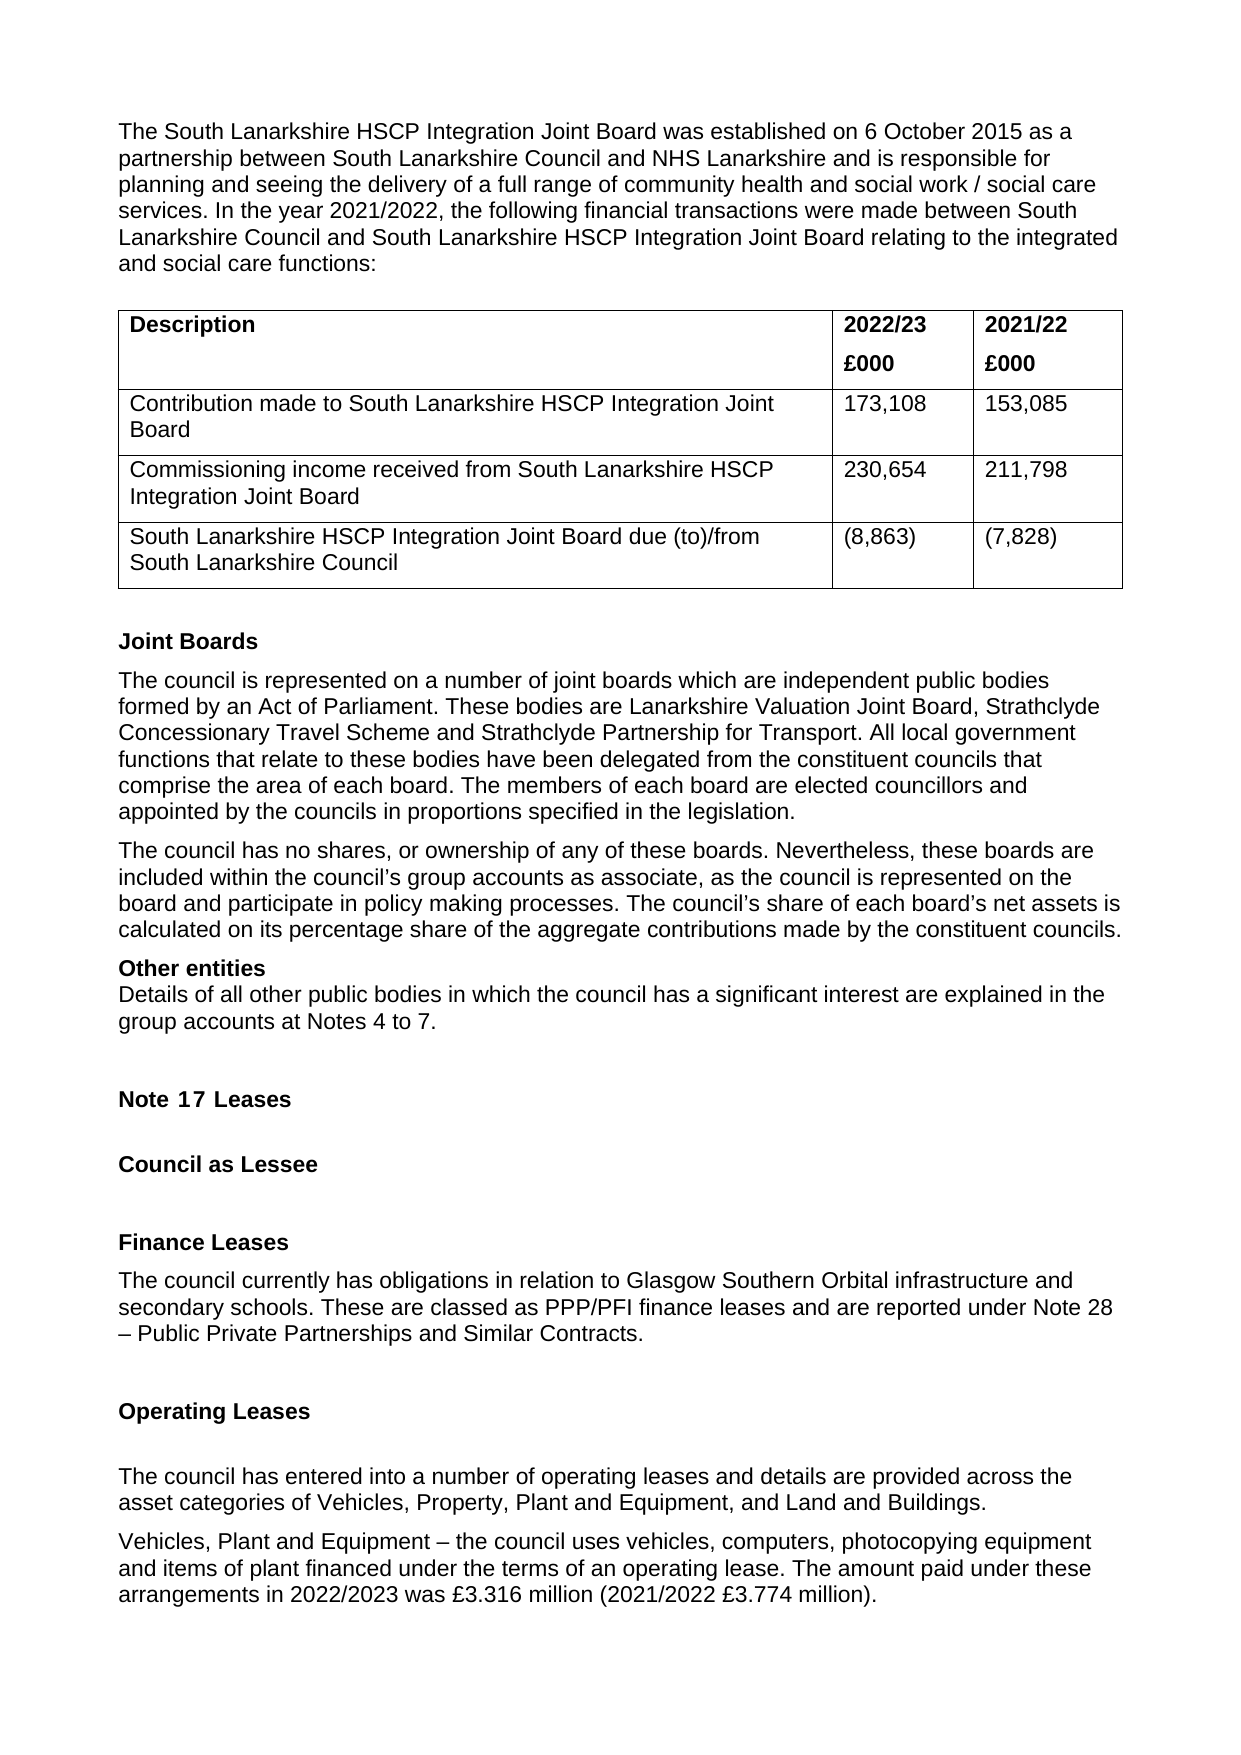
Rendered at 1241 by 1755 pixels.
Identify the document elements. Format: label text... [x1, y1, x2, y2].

table_cell 230,654 [833, 456, 973, 522]
table_cell South Lanarkshire HSCP Integration Joint Board due (to)/from South Lanarkshire Council [119, 523, 832, 588]
text Council as Lessee [118, 1124, 1122, 1177]
table_header Description [119, 311, 832, 389]
table_cell 173,108 [833, 390, 973, 455]
text Other entities Details of all other public bodies in which the council has a significant interest are explained in the group accounts at Notes 4 to 7. [118, 955, 1122, 1034]
table_cell 211,798 [974, 456, 1122, 522]
table_cell (7,828) [974, 523, 1122, 588]
subtitle Note 17 Leases [118, 1086, 1122, 1112]
table_header 2022/23 £000 [833, 311, 973, 389]
text The council is represented on a number of joint boards which are independent public bodies formed by an Act of Parliament. These bodies are Lanarkshire Valuation Joint Board, Strathclyde Concessionary Travel Scheme and Strathclyde Partnership for Transport. All local government functions that relate to these bodies have been delegated from the constituent councils that comprise the area of each board. The members of each board are elected councillors and appointed by the councils in proportions specified in the legislation. [118, 667, 1122, 825]
text Vehicles, Plant and Equipment – the council uses vehicles, computers, photocopying equipment and items of plant financed under the terms of an operating lease. The amount paid under these arrangements in 2022/2023 was £3.316 million (2021/2022 £3.774 million). [118, 1528, 1122, 1607]
table_header 2021/22 £000 [974, 311, 1122, 389]
table_cell (8,863) [833, 523, 973, 588]
text The council has entered into a number of operating leases and details are provided across the asset categories of Vehicles, Property, Plant and Equipment, and Land and Buildings. [118, 1463, 1122, 1516]
table_cell Commissioning income received from South Lanarkshire HSCP Integration Joint Board [119, 456, 832, 522]
text Operating Leases [118, 1398, 1122, 1450]
text Finance Leases [118, 1228, 1122, 1255]
text The South Lanarkshire HSCP Integration Joint Board was established on 6 October 2015 as a partnership between South Lanarkshire Council and NHS Lanarkshire and is responsible for planning and seeing the delivery of a full range of community health and social work / social care services. In the year 2021/2022, the following financial transactions were made between South Lanarkshire Council and South Lanarkshire HSCP Integration Joint Board relating to the integrated and social care functions: [118, 118, 1122, 298]
table_cell Contribution made to South Lanarkshire HSCP Integration Joint Board [119, 390, 832, 455]
text The council currently has obligations in relation to Glasgow Southern Orbital infrastructure and secondary schools. These are classed as PPP/PFI finance leases and are reported under Note 28 – Public Private Partnerships and Similar Contracts. [118, 1267, 1122, 1346]
text Joint Boards [118, 628, 1122, 654]
text The council has no shares, or ownership of any of these boards. Nevertheless, these boards are included within the council’s group accounts as associate, as the council is represented on the board and participate in policy making processes. The council’s share of each board’s net assets is calculated on its percentage share of the aggregate contributions made by the constituent councils. [118, 837, 1122, 943]
table_cell 153,085 [974, 390, 1122, 455]
